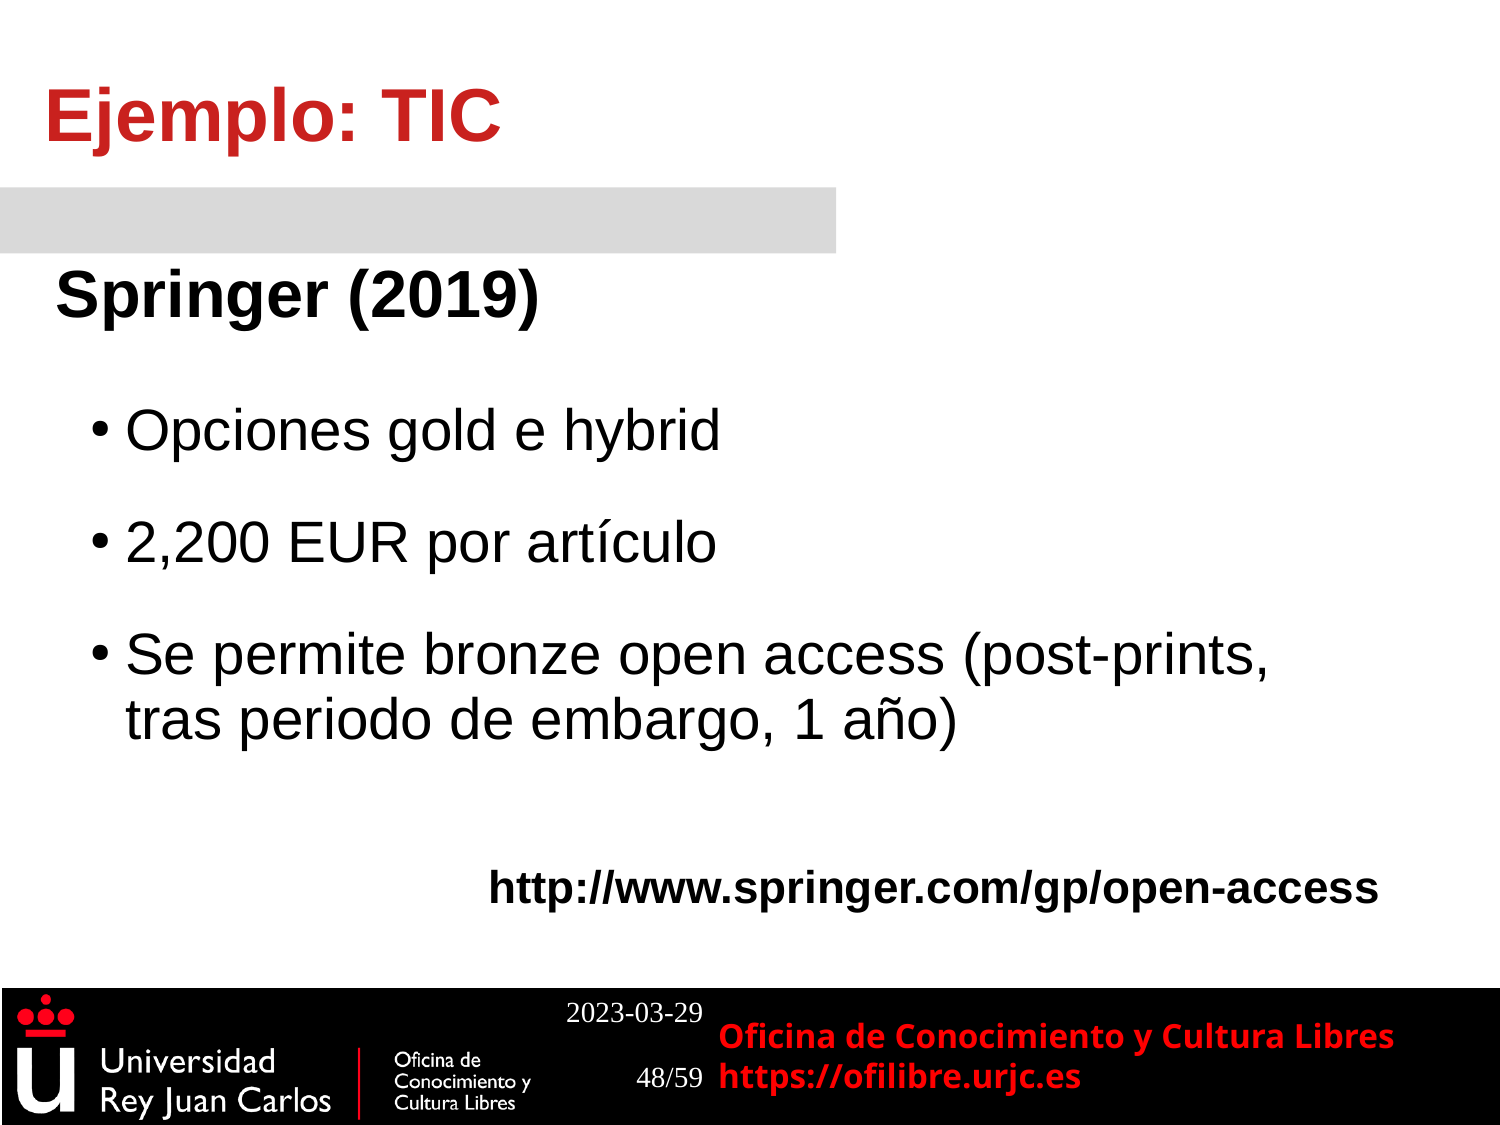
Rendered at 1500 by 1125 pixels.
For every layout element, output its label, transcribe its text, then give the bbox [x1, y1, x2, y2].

text_box http://www.springer.com/gp/open-access [45, 855, 1396, 922]
text_box Ejemplo: TIC [30, 66, 1036, 249]
picture [17, 994, 531, 1120]
text_box Springer (2019) [40, 249, 811, 340]
title [75, 7, 1425, 196]
text_box Opciones gold e hybrid 2,200 EUR por artículo Se permite bronze open access (post-prints, tras periodo de embargo, 1 año) [75, 390, 1351, 760]
